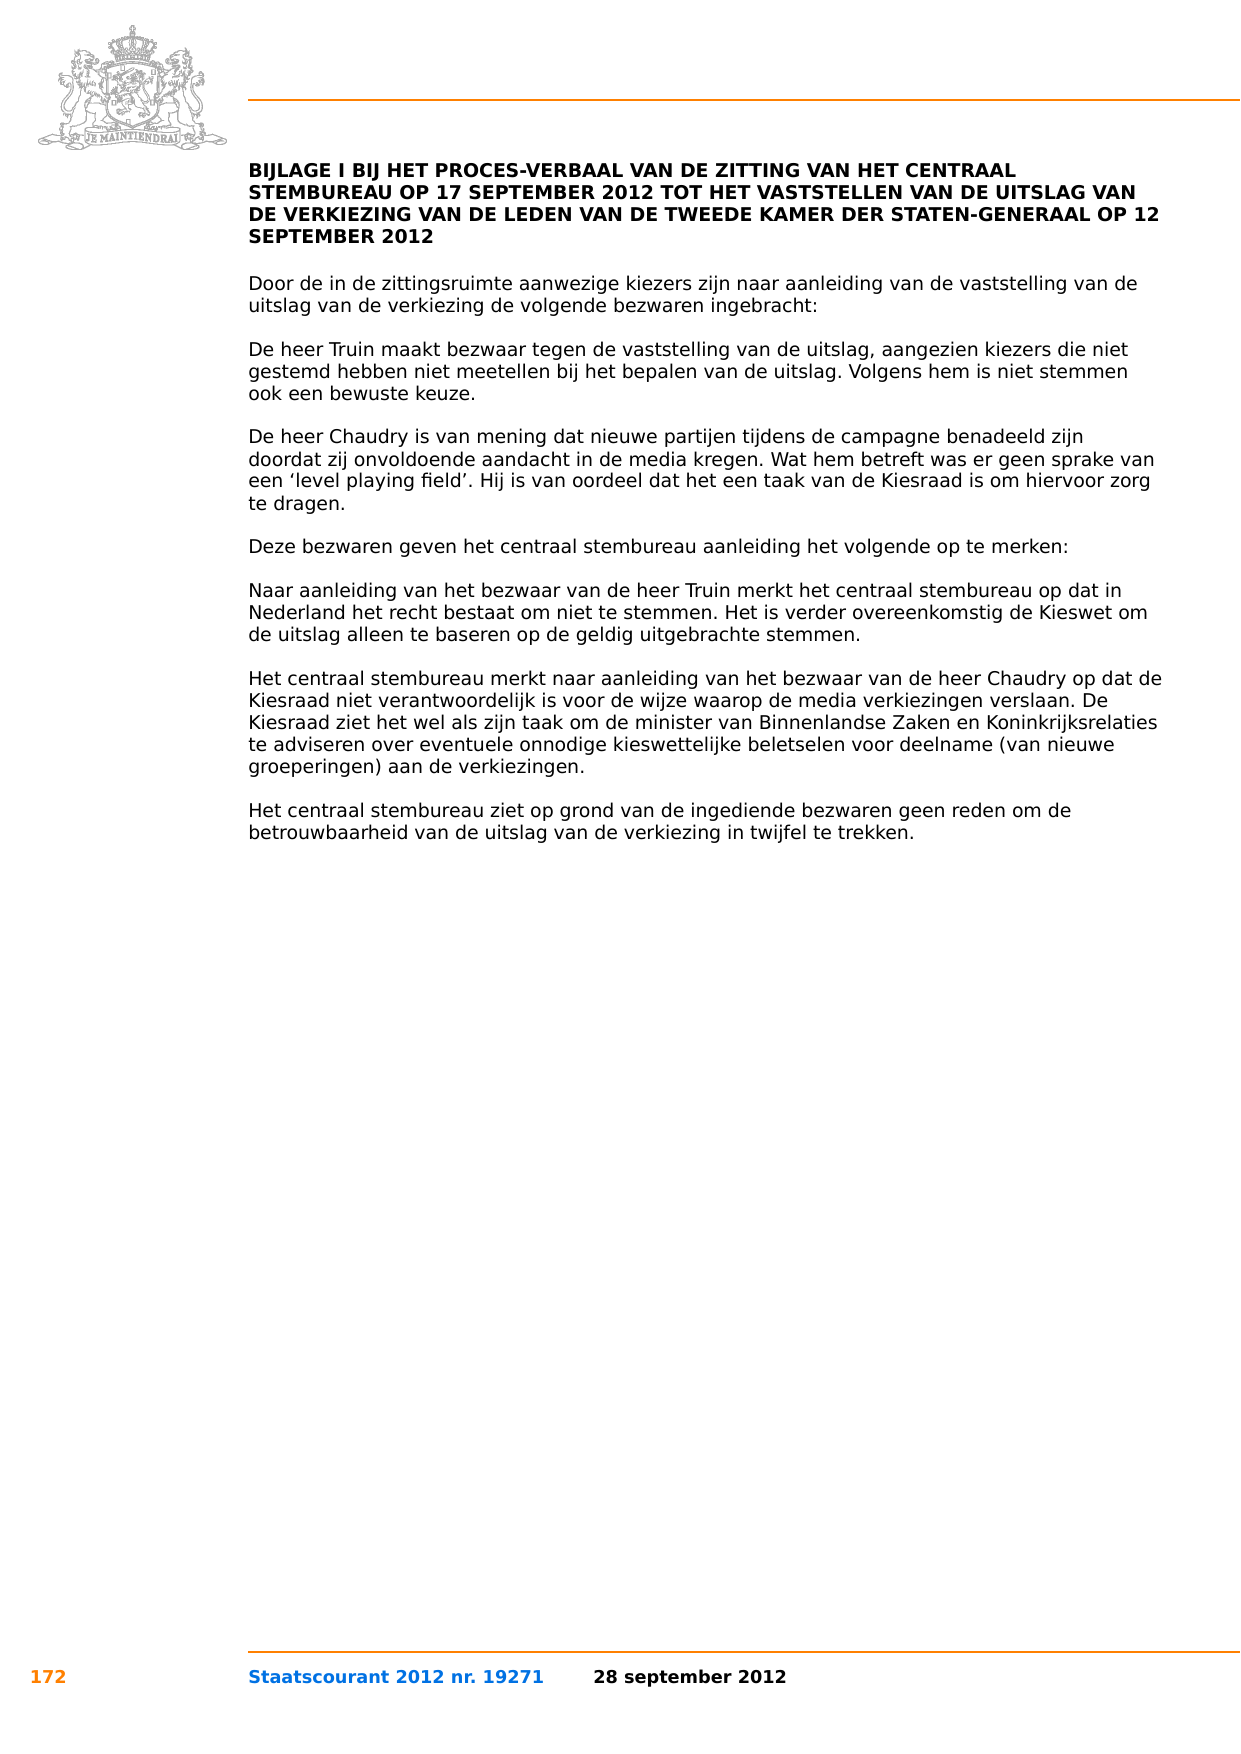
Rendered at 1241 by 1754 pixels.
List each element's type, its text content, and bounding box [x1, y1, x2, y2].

subtitle BIJLAGE I BIJ HET PROCES-VERBAAL VAN DE ZITTING VAN HET CENTRAAL STEMBUREAU OP 17 SEPTEMBER 2012 TOT HET VASTSTELLEN VAN DE UITSLAG VAN DE VERKIEZING VAN DE LEDEN VAN DE TWEEDE KAMER DER STATEN-GENERAAL OP 12 SEPTEMBER 2012 [248, 160, 1163, 248]
text Door de in de zittingsruimte aanwezige kiezers zijn naar aanleiding van de vaststelling van de uitslag van de verkiezing de volgende bezwaren ingebracht: [248, 273, 1163, 317]
text Naar aanleiding van het bezwaar van de heer Truin merkt het centraal stembureau op dat in Nederland het recht bestaat om niet te stemmen. Het is verder overeenkomstig de Kieswet om de uitslag alleen te baseren op de geldig uitgebrachte stemmen. [248, 580, 1163, 646]
text De heer Chaudry is van mening dat nieuwe partijen tijdens de campagne benadeeld zijn doordat zij onvoldoende aandacht in de media kregen. Wat hem betreft was er geen sprake van een ‘level playing field’. Hij is van oordeel dat het een taak van de Kiesraad is om hiervoor zorg te dragen. [248, 426, 1163, 514]
picture [38, 25, 227, 150]
text De heer Truin maakt bezwaar tegen de vaststelling van de uitslag, aangezien kiezers die niet gestemd hebben niet meetellen bij het bepalen van de uitslag. Volgens hem is niet stemmen ook een bewuste keuze. [248, 339, 1163, 404]
text Het centraal stembureau merkt naar aanleiding van het bezwaar van de heer Chaudry op dat de Kiesraad niet verantwoordelijk is voor de wijze waarop de media verkiezingen verslaan. De Kiesraad ziet het wel als zijn taak om de minister van Binnenlandse Zaken en Koninkrijksrelaties te adviseren over eventuele onnodige kieswettelijke beletselen voor deelname (van nieuwe groeperingen) aan de verkiezingen. [248, 668, 1163, 778]
text Het centraal stembureau ziet op grond van de ingediende bezwaren geen reden om de betrouwbaarheid van de uitslag van de verkiezing in twijfel te trekken. [248, 800, 1163, 844]
text Deze bezwaren geven het centraal stembureau aanleiding het volgende op te merken: [248, 536, 1163, 558]
